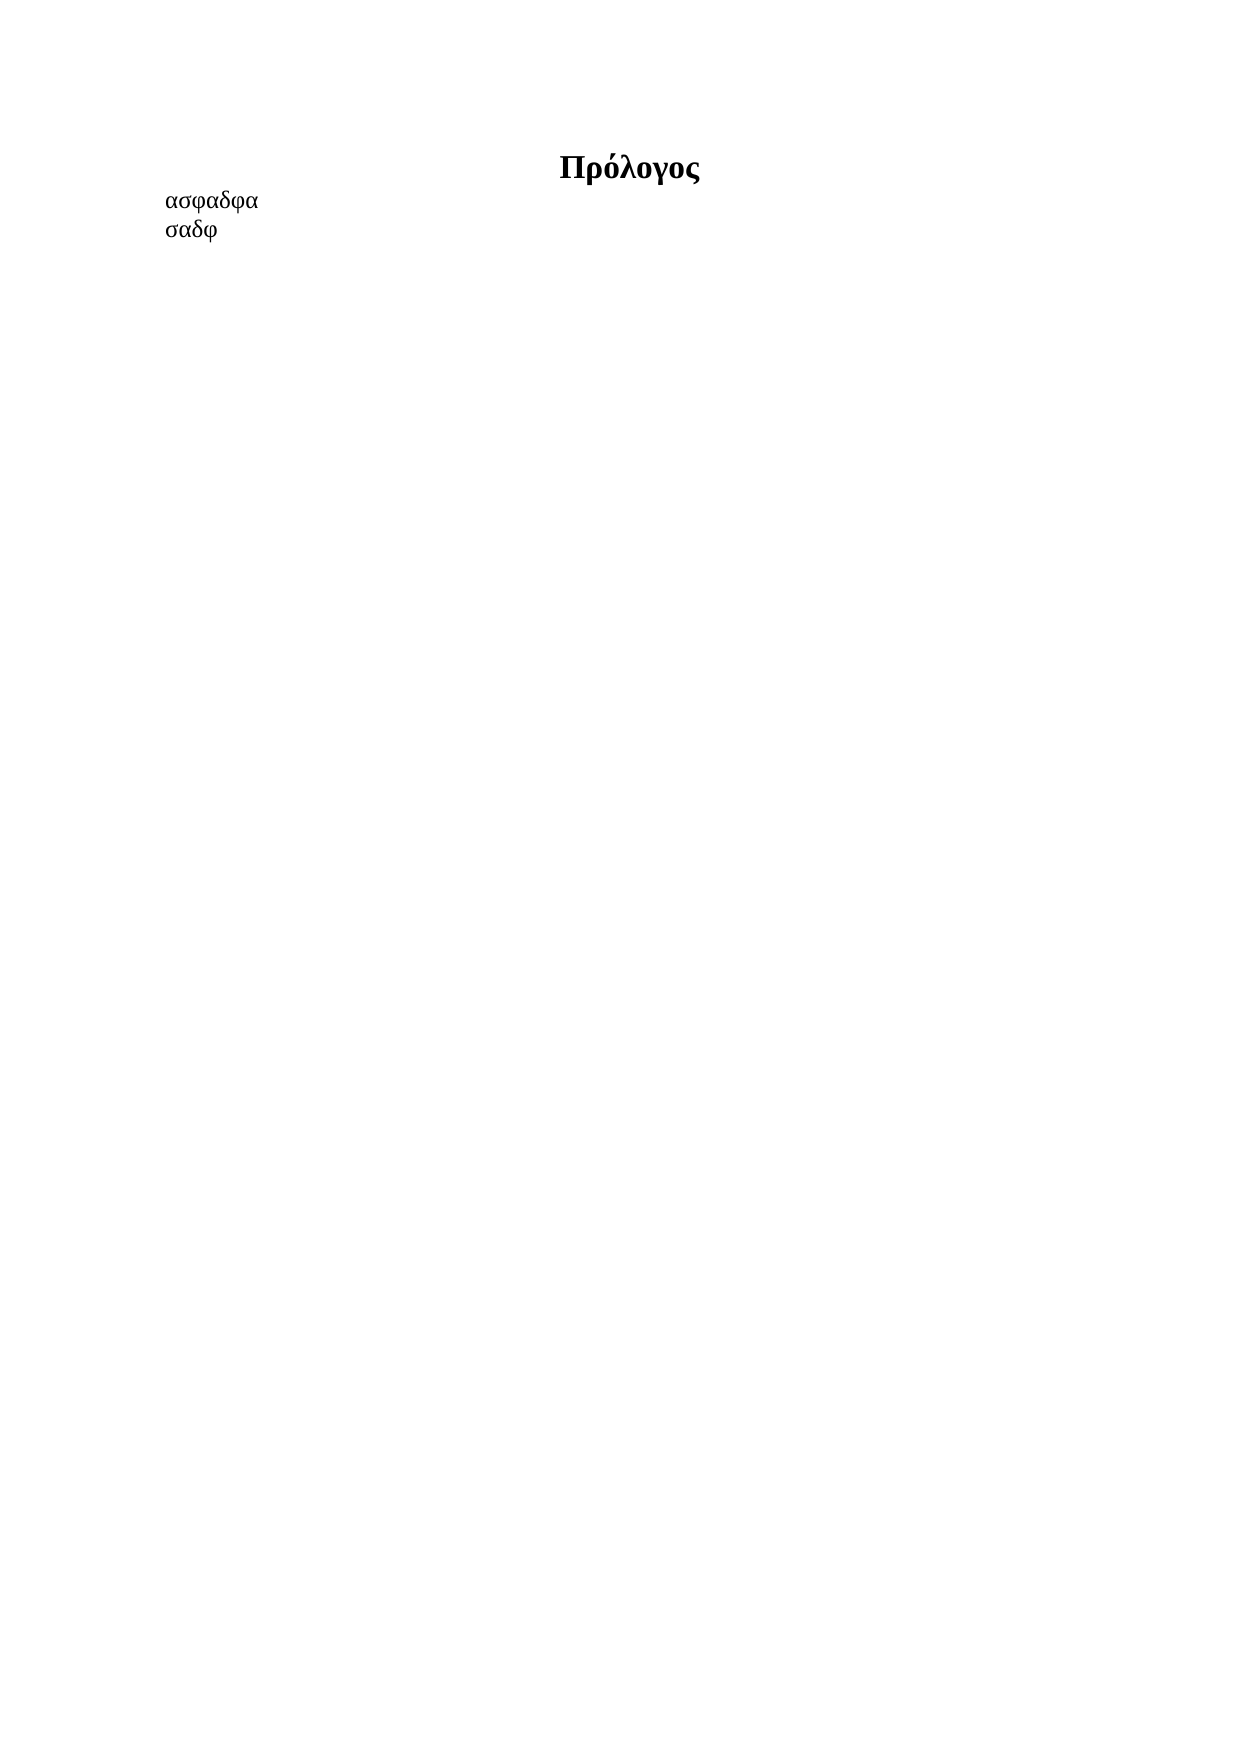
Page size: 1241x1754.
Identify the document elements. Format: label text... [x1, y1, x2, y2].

text σαδφ [165, 214, 1093, 243]
text ασφαδφα [165, 185, 1093, 214]
text Πρόλογος [165, 147, 1093, 185]
